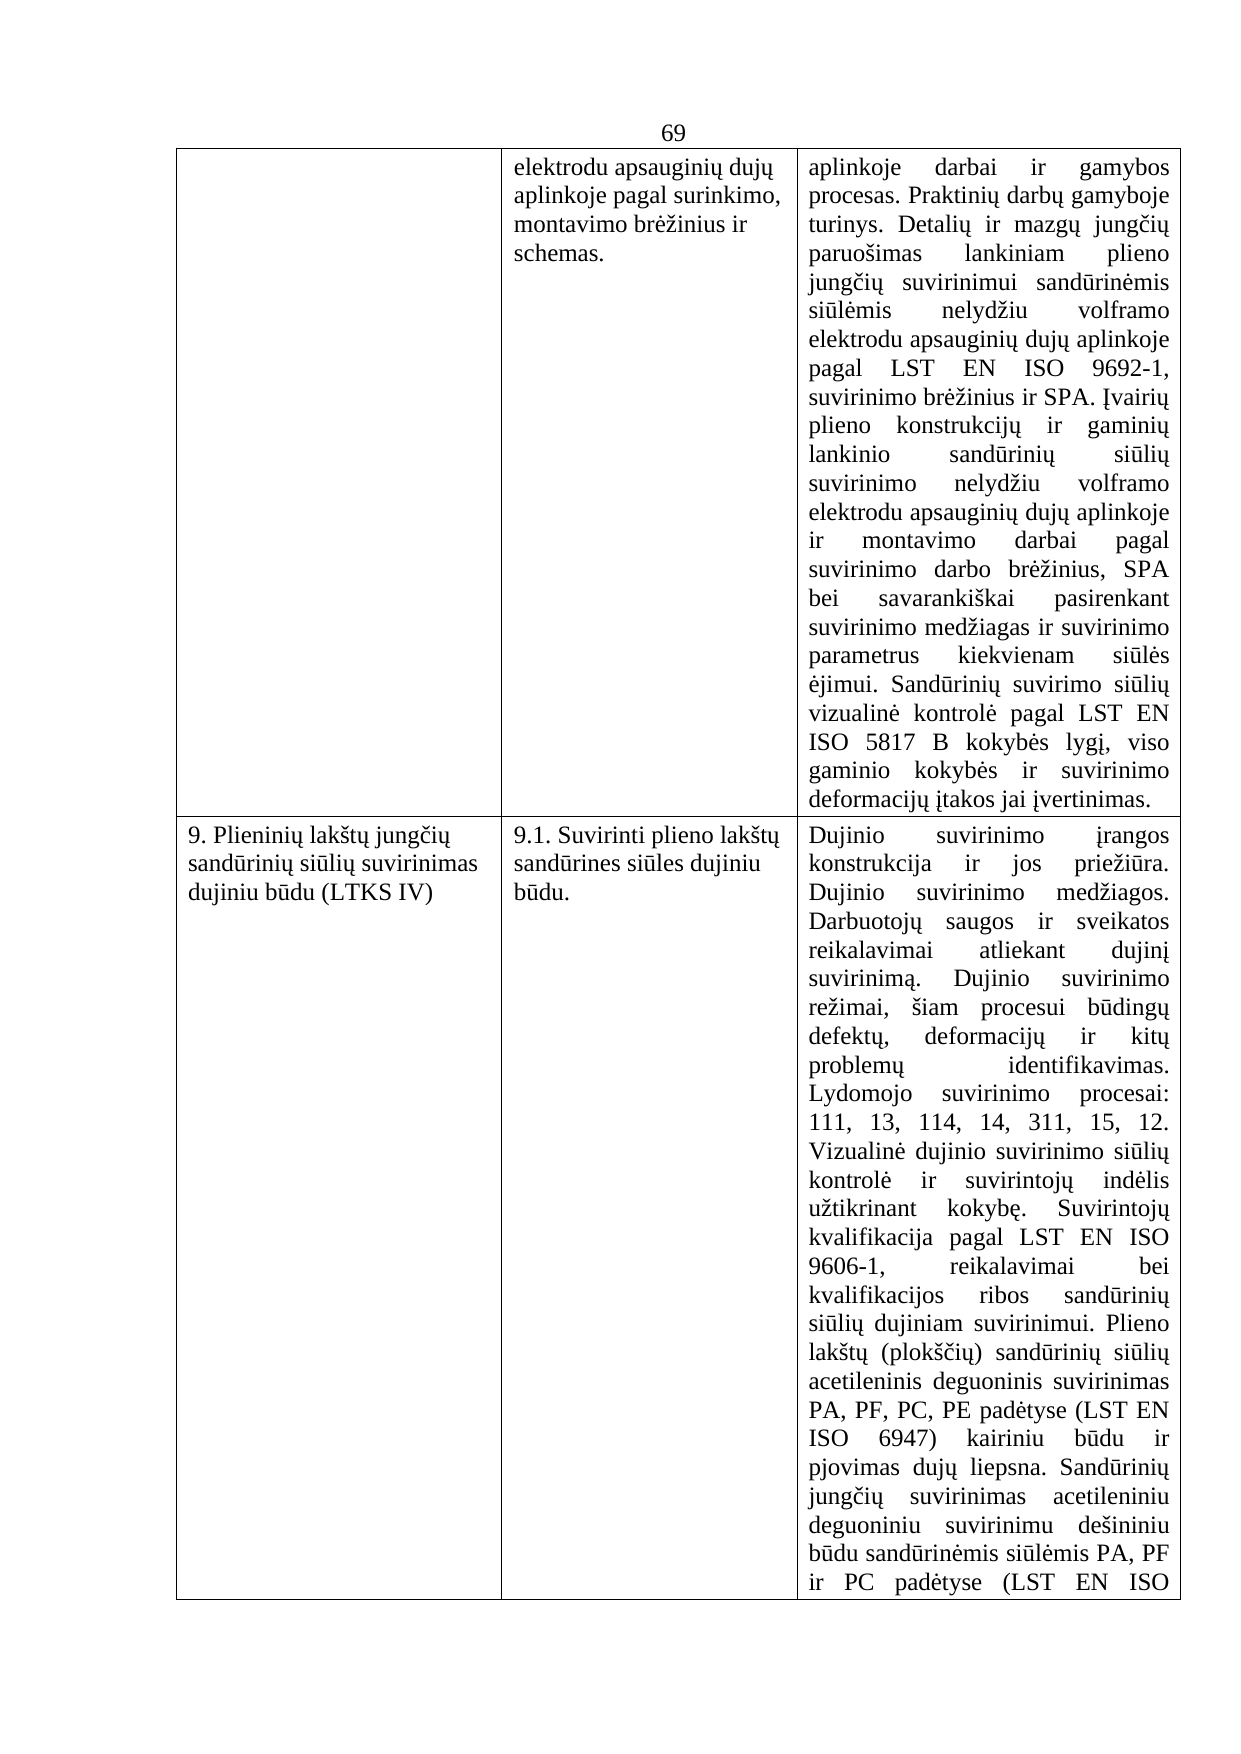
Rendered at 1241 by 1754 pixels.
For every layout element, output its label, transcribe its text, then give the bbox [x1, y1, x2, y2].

table_cell 9.1. Suvirinti plieno lakštų sandūrines siūles dujiniu būdu. [502, 817, 797, 1599]
table_cell elektrodu apsauginių dujų aplinkoje pagal surinkimo, montavimo brėžinius ir schemas. [502, 149, 797, 816]
table_cell 9. Plieninių lakštų jungčių sandūrinių siūlių suvirinimas dujiniu būdu (LTKS IV) [177, 817, 501, 1599]
table_cell [177, 149, 501, 816]
table_cell Dujinio suvirinimo įrangos konstrukcija ir jos priežiūra. Dujinio suvirinimo medžiagos. Darbuotojų saugos ir sveikatos reikalavimai atliekant dujinį suvirinimą. Dujinio suvirinimo režimai, šiam procesui būdingų defektų, deformacijų ir kitų problemų identifikavimas. Lydomojo suvirinimo procesai: 111, 13, 114, 14, 311, 15, 12. Vizualinė dujinio suvirinimo siūlių kontrolė ir suvirintojų indėlis užtikrinant kokybę. Suvirintojų kvalifikacija pagal LST EN ISO 9606-1, reikalavimai bei kvalifikacijos ribos sandūrinių siūlių dujiniam suvirinimui. Plieno lakštų (plokščių) sandūrinių siūlių acetileninis deguoninis suvirinimas PA, PF, PC, PE padėtyse (LST EN ISO 6947) kairiniu būdu ir pjovimas dujų liepsna. Sandūrinių jungčių suvirinimas acetileniniu deguoniniu suvirinimu dešininiu būdu sandūrinėmis siūlėmis PA, PF ir PC padėtyse (LST EN ISO [798, 817, 1180, 1599]
table_cell aplinkoje darbai ir gamybos procesas. Praktinių darbų gamyboje turinys. Detalių ir mazgų jungčių paruošimas lankiniam plieno jungčių suvirinimui sandūrinėmis siūlėmis nelydžiu volframo elektrodu apsauginių dujų aplinkoje pagal LST EN ISO 9692-1, suvirinimo brėžinius ir SPA. Įvairių plieno konstrukcijų ir gaminių lankinio sandūrinių siūlių suvirinimo nelydžiu volframo elektrodu apsauginių dujų aplinkoje ir montavimo darbai pagal suvirinimo darbo brėžinius, SPA bei savarankiškai pasirenkant suvirinimo medžiagas ir suvirinimo parametrus kiekvienam siūlės ėjimui. Sandūrinių suvirimo siūlių vizualinė kontrolė pagal LST EN ISO 5817 B kokybės lygį, viso gaminio kokybės ir suvirinimo deformacijų įtakos jai įvertinimas. [798, 149, 1180, 816]
